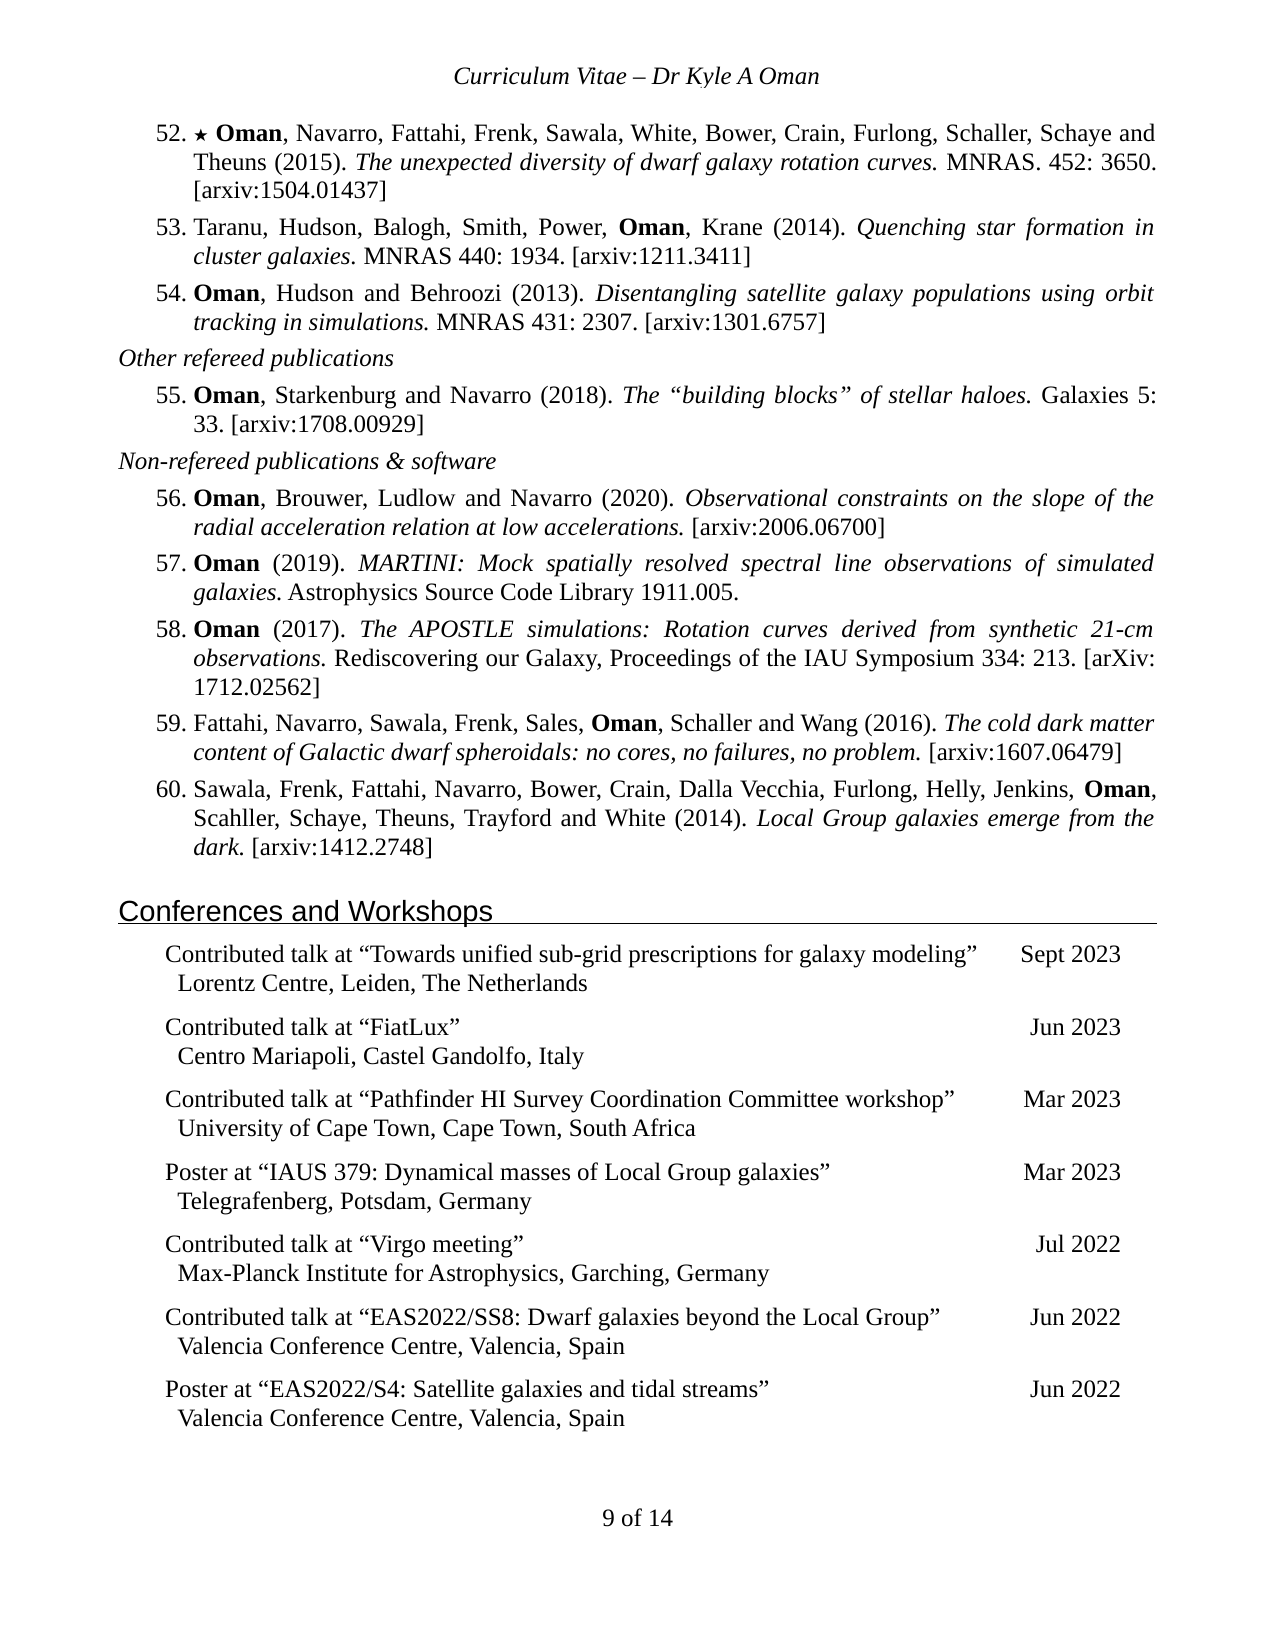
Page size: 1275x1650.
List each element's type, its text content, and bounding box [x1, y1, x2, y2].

text Contributed talk at “Towards unified sub-grid prescriptions for galaxy modeling” Sept 2023 Lorentz Centre, Leiden, The Netherlands [118, 939, 1157, 997]
text Poster at “IAUS 379: Dynamical masses of Local Group galaxies” Mar 2023 Telegrafenberg, Potsdam, Germany [118, 1157, 1157, 1214]
text Other refereed publications [118, 343, 1157, 372]
list Oman, Hudson and Behroozi (2013). Disentangling satellite galaxy populations using orbit tracking in simulations. MNRAS 431: 2307. [arxiv:1301.6757] [156, 278, 1157, 335]
list Fattahi, Navarro, Sawala, Frenk, Sales, Oman, Schaller and Wang (2016). The cold dark matter content of Galactic dwarf spheroidals: no cores, no failures, no problem. [arxiv:1607.06479] [156, 708, 1157, 766]
list Oman (2019). MARTINI: Mock spatially resolved spectral line observations of simulated galaxies. Astrophysics Source Code Library 1911.005. [156, 548, 1157, 606]
list Oman, Starkenburg and Navarro (2018). The “building blocks” of stellar haloes. Galaxies 5: 33. [arxiv:1708.00929] [156, 380, 1157, 438]
list ★ Oman, Navarro, Fattahi, Frenk, Sawala, White, Bower, Crain, Furlong, Schaller, Schaye and Theuns (2015). The unexpected diversity of dwarf galaxy rotation curves. MNRAS. 452: 3650. [arxiv:1504.01437] [156, 118, 1157, 204]
text Contributed talk at “Pathfinder HI Survey Coordination Committee workshop” Mar 2023 University of Cape Town, Cape Town, South Africa [118, 1084, 1157, 1142]
text Poster at “EAS2022/S4: Satellite galaxies and tidal streams” Jun 2022 Valencia Conference Centre, Valencia, Spain [118, 1374, 1157, 1432]
subtitle Conferences and Workshops [118, 893, 1157, 923]
list Oman, Brouwer, Ludlow and Navarro (2020). Observational constraints on the slope of the radial acceleration relation at low accelerations. [arxiv:2006.06700] [156, 483, 1157, 540]
text Contributed talk at “FiatLux” Jun 2023 Centro Mariapoli, Castel Gandolfo, Italy [118, 1012, 1157, 1069]
text Contributed talk at “Virgo meeting” Jul 2022 Max-Planck Institute for Astrophysics, Garching, Germany [118, 1229, 1157, 1287]
list Sawala, Frenk, Fattahi, Navarro, Bower, Crain, Dalla Vecchia, Furlong, Helly, Jenkins, Oman, Scahller, Schaye, Theuns, Trayford and White (2014). Local Group galaxies emerge from the dark. [arxiv:1412.2748] [156, 774, 1157, 860]
list Non-refereed publications & software [118, 446, 1157, 475]
list Taranu, Hudson, Balogh, Smith, Power, Oman, Krane (2014). Quenching star formation in cluster galaxies. MNRAS 440: 1934. [arxiv:1211.3411] [156, 212, 1157, 270]
text Contributed talk at “EAS2022/SS8: Dwarf galaxies beyond the Local Group” Jun 2022 Valencia Conference Centre, Valencia, Spain [118, 1302, 1157, 1359]
list Oman (2017). The APOSTLE simulations: Rotation curves derived from synthetic 21-cm observations. Rediscovering our Galaxy, Proceedings of the IAU Symposium 334: 213. [arXiv: 1712.02562] [156, 614, 1157, 700]
